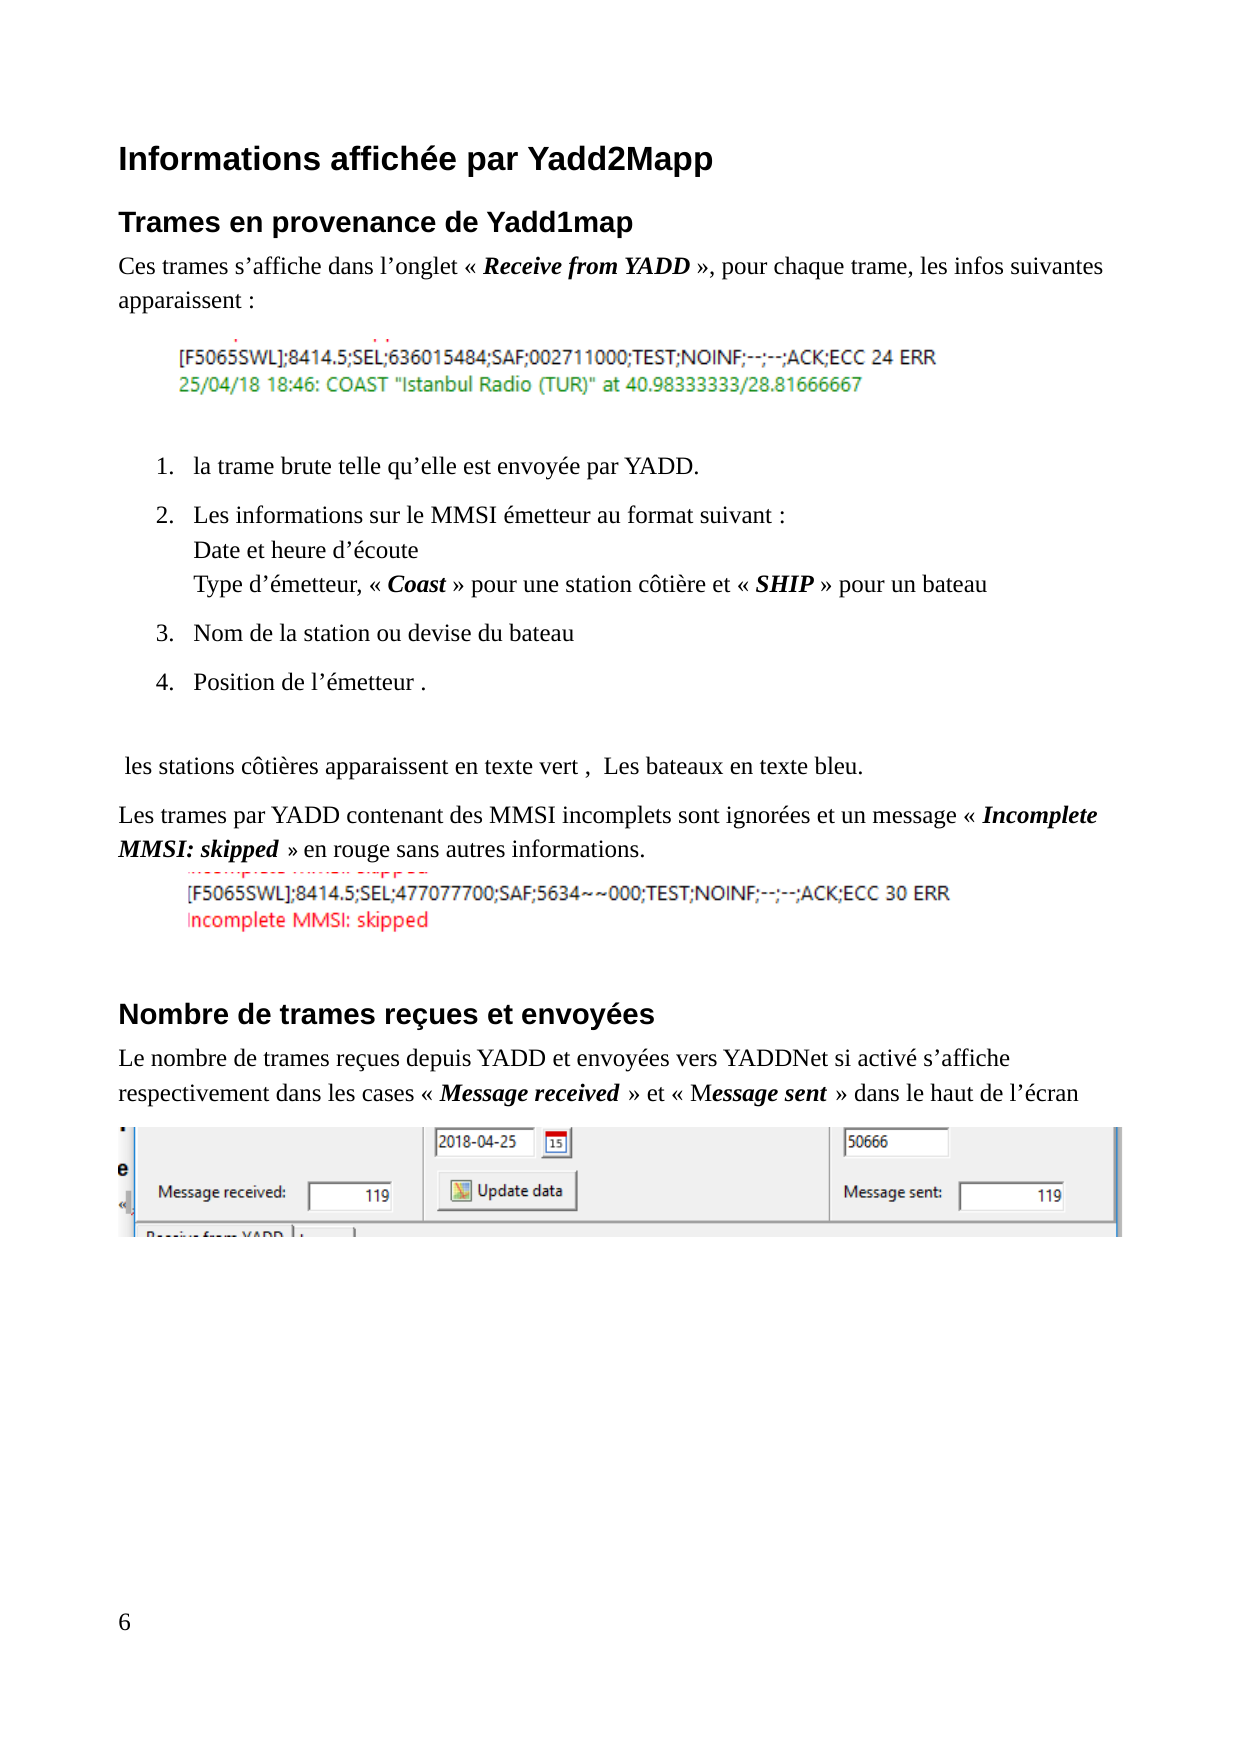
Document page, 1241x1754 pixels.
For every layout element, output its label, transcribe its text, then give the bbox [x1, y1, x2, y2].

subtitle Trames en provenance de Yadd1map [118, 205, 1122, 238]
picture [188, 872, 984, 951]
list la trame brute telle qu’elle est envoyée par YADD. [156, 451, 1122, 480]
text Les trames par YADD contenant des MMSI incomplets sont ignorées et un message « Incomplete MMSI: skipped » en rouge sans autres informations. [118, 800, 1122, 864]
subtitle Nombre de trames reçues et envoyées [118, 997, 1122, 1031]
picture [179, 339, 953, 403]
list Les informations sur le MMSI émetteur au format suivant : Date et heure d’écoute Type d’émetteur, « Coast » pour une station côtière et « SHIP » pour un bateau [156, 500, 1122, 598]
text Ces trames s’affiche dans l’onglet « Receive from YADD », pour chaque trame, les infos suivantes apparaissent : [118, 251, 1122, 431]
list Nom de la station ou devise du bateau [156, 618, 1122, 647]
picture [118, 1127, 1123, 1237]
subtitle Informations affichée par Yadd2Mapp [118, 139, 1122, 178]
list Position de l’émetteur . [156, 667, 1122, 731]
text les stations côtières apparaissent en texte vert , Les bateaux en texte bleu. [118, 751, 1122, 780]
text Le nombre de trames reçues depuis YADD et envoyées vers YADDNet si activé s’affiche respectivement dans les cases « Message received » et « Message sent » dans le haut de l’écran [118, 1043, 1122, 1107]
